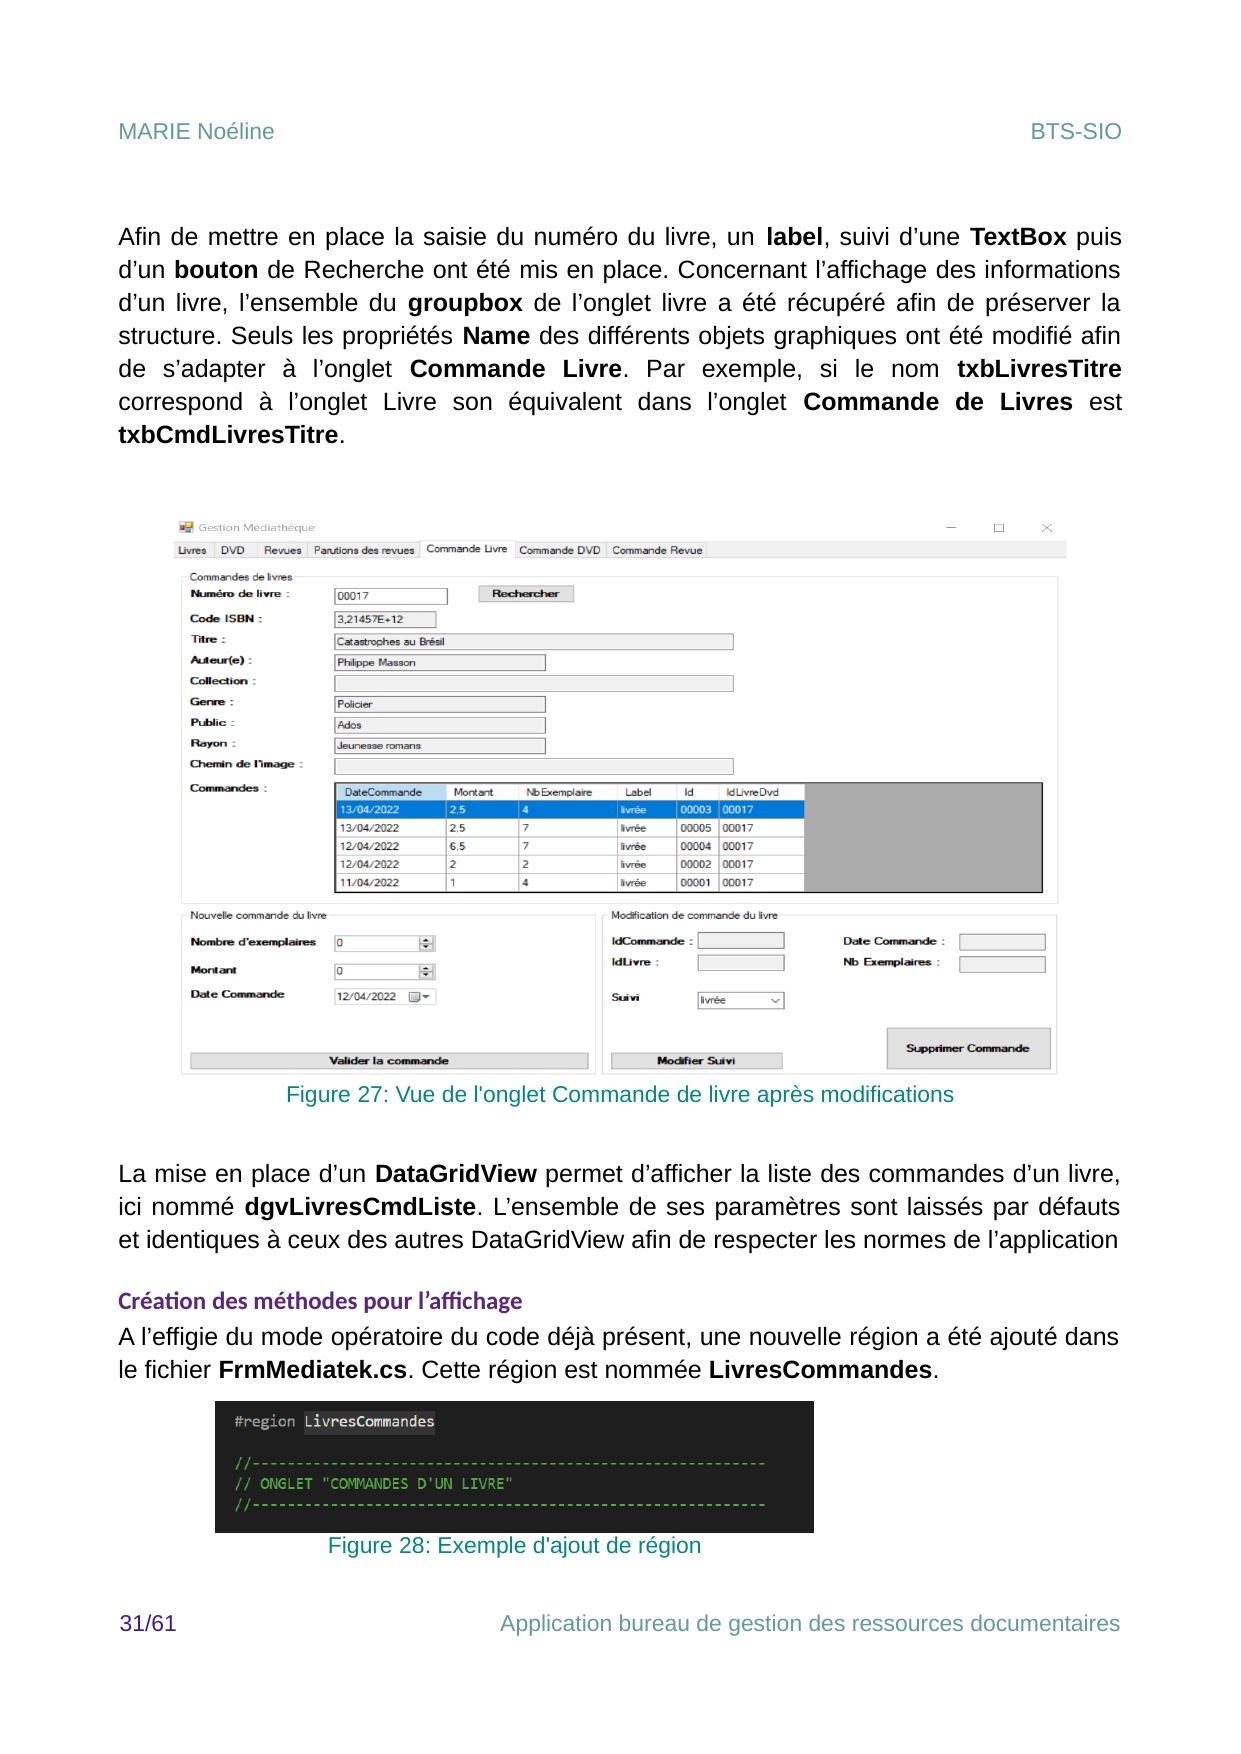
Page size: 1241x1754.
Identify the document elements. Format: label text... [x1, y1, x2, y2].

picture [173, 515, 1067, 1082]
subtitle Création des méthodes pour l’affichage [118, 1286, 1122, 1316]
picture [215, 1401, 814, 1533]
text Figure 28: Exemple d'ajout de région [215, 1533, 814, 1559]
text La mise en place d’un DataGridView permet d’afficher la liste des commandes d’un livre, ici nommé dgvLivresCmdListe. L’ensemble de ses paramètres sont laissés par défauts et identiques à ceux des autres DataGridView afin de respecter les normes de l’application [118, 1159, 1122, 1254]
text Afin de mettre en place la saisie du numéro du livre, un label, suivi d’une TextBox puis d’un bouton de Recherche ont été mis en place. Concernant l’affichage des informations d’un livre, l’ensemble du groupbox de l’onglet livre a été récupéré afin de préserver la structure. Seuls les propriétés Name des différents objets graphiques ont été modifié afin de s’adapter à l’onglet Commande Livre. Par exemple, si le nom txbLivresTitre correspond à l’onglet Livre son équivalent dans l’onglet Commande de Livres est txbCmdLivresTitre. [118, 222, 1122, 448]
text A l’effigie du mode opératoire du code déjà présent, une nouvelle région a été ajouté dans le fichier FrmMediatek.cs. Cette région est nommée LivresCommandes. [118, 1322, 1122, 1384]
text Figure 27: Vue de l'onglet Commande de livre après modifications [118, 1082, 1122, 1107]
